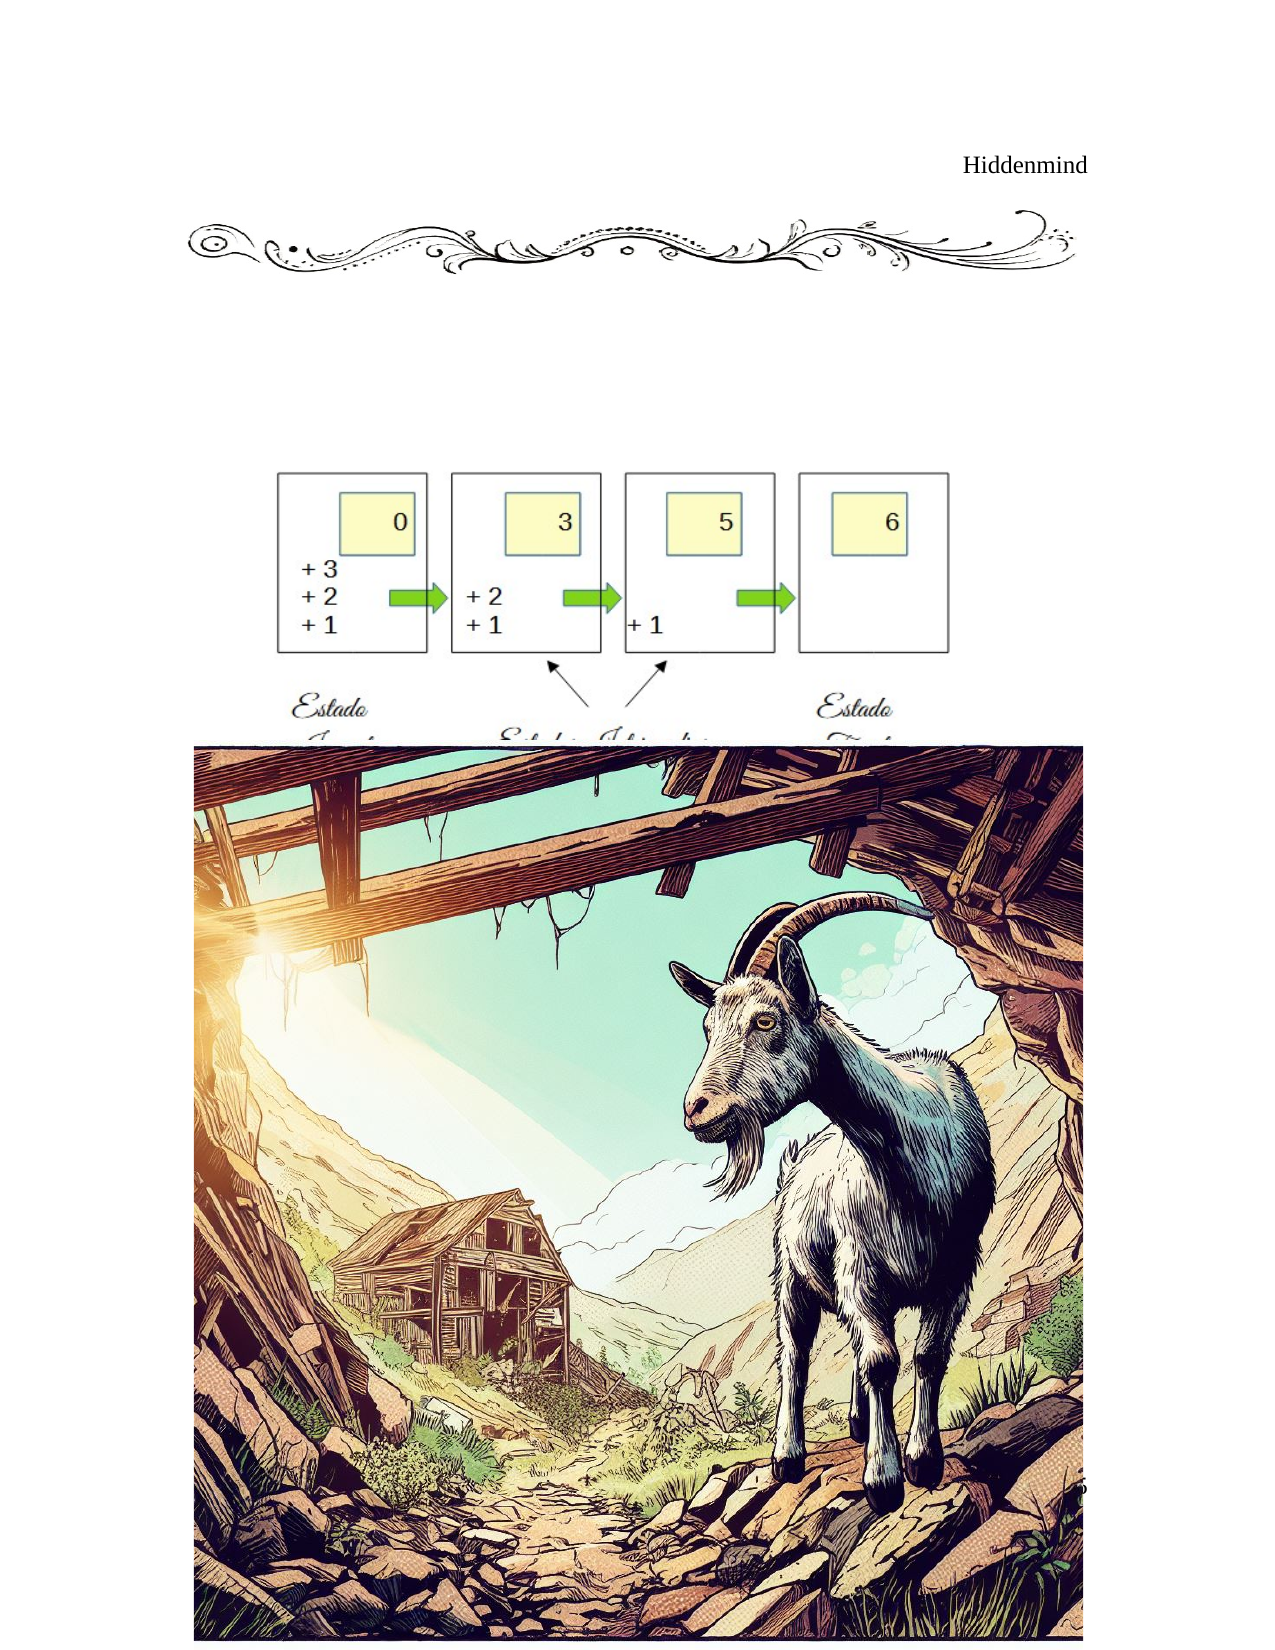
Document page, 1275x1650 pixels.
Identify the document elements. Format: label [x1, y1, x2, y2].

picture [193, 461, 1084, 1650]
picture [187, 210, 1077, 275]
